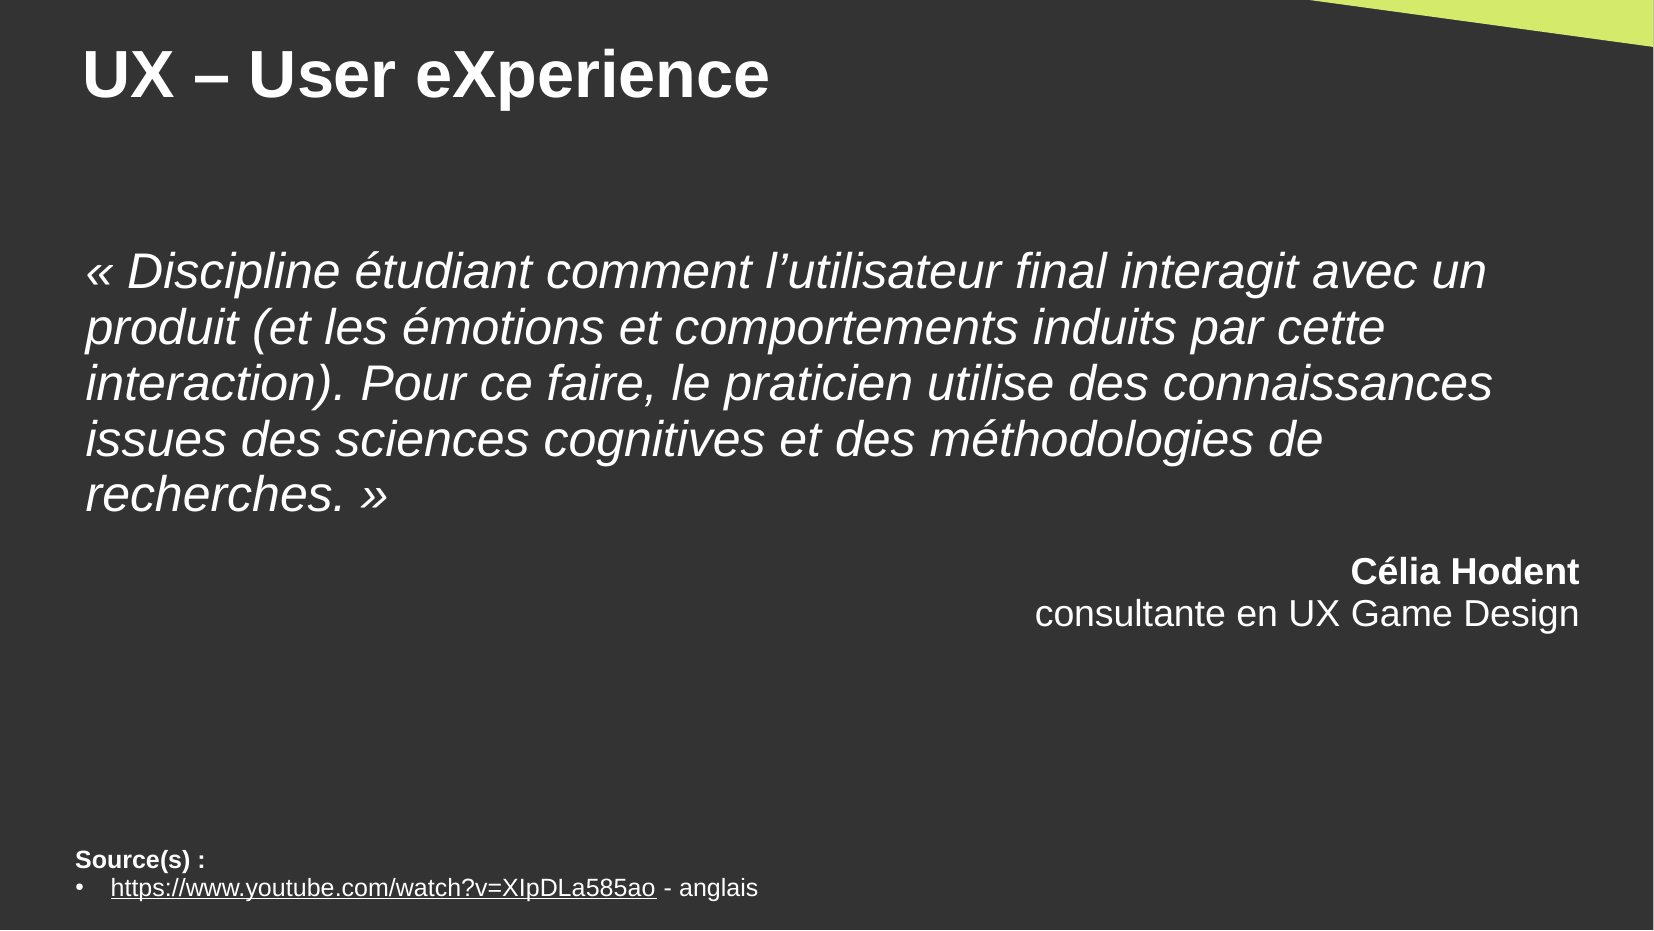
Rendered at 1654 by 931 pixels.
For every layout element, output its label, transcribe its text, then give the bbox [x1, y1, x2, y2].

text_box « Discipline étudiant comment l’utilisateur final interagit avec un produit (et les émotions et comportements induits par cette interaction). Pour ce faire, le praticien utilise des connaissances issues des sciences cognitives et des méthodologies de recherches. » [70, 236, 1619, 532]
title UX – User eXperience [82, 37, 1571, 114]
text_box Célia Hodent consultante en UX Game Design [1003, 543, 1595, 643]
text_box Source(s) : https://www.youtube.com/watch?v=XIpDLa585ao - anglais [60, 838, 1546, 931]
text_box [1309, 0, 1654, 48]
